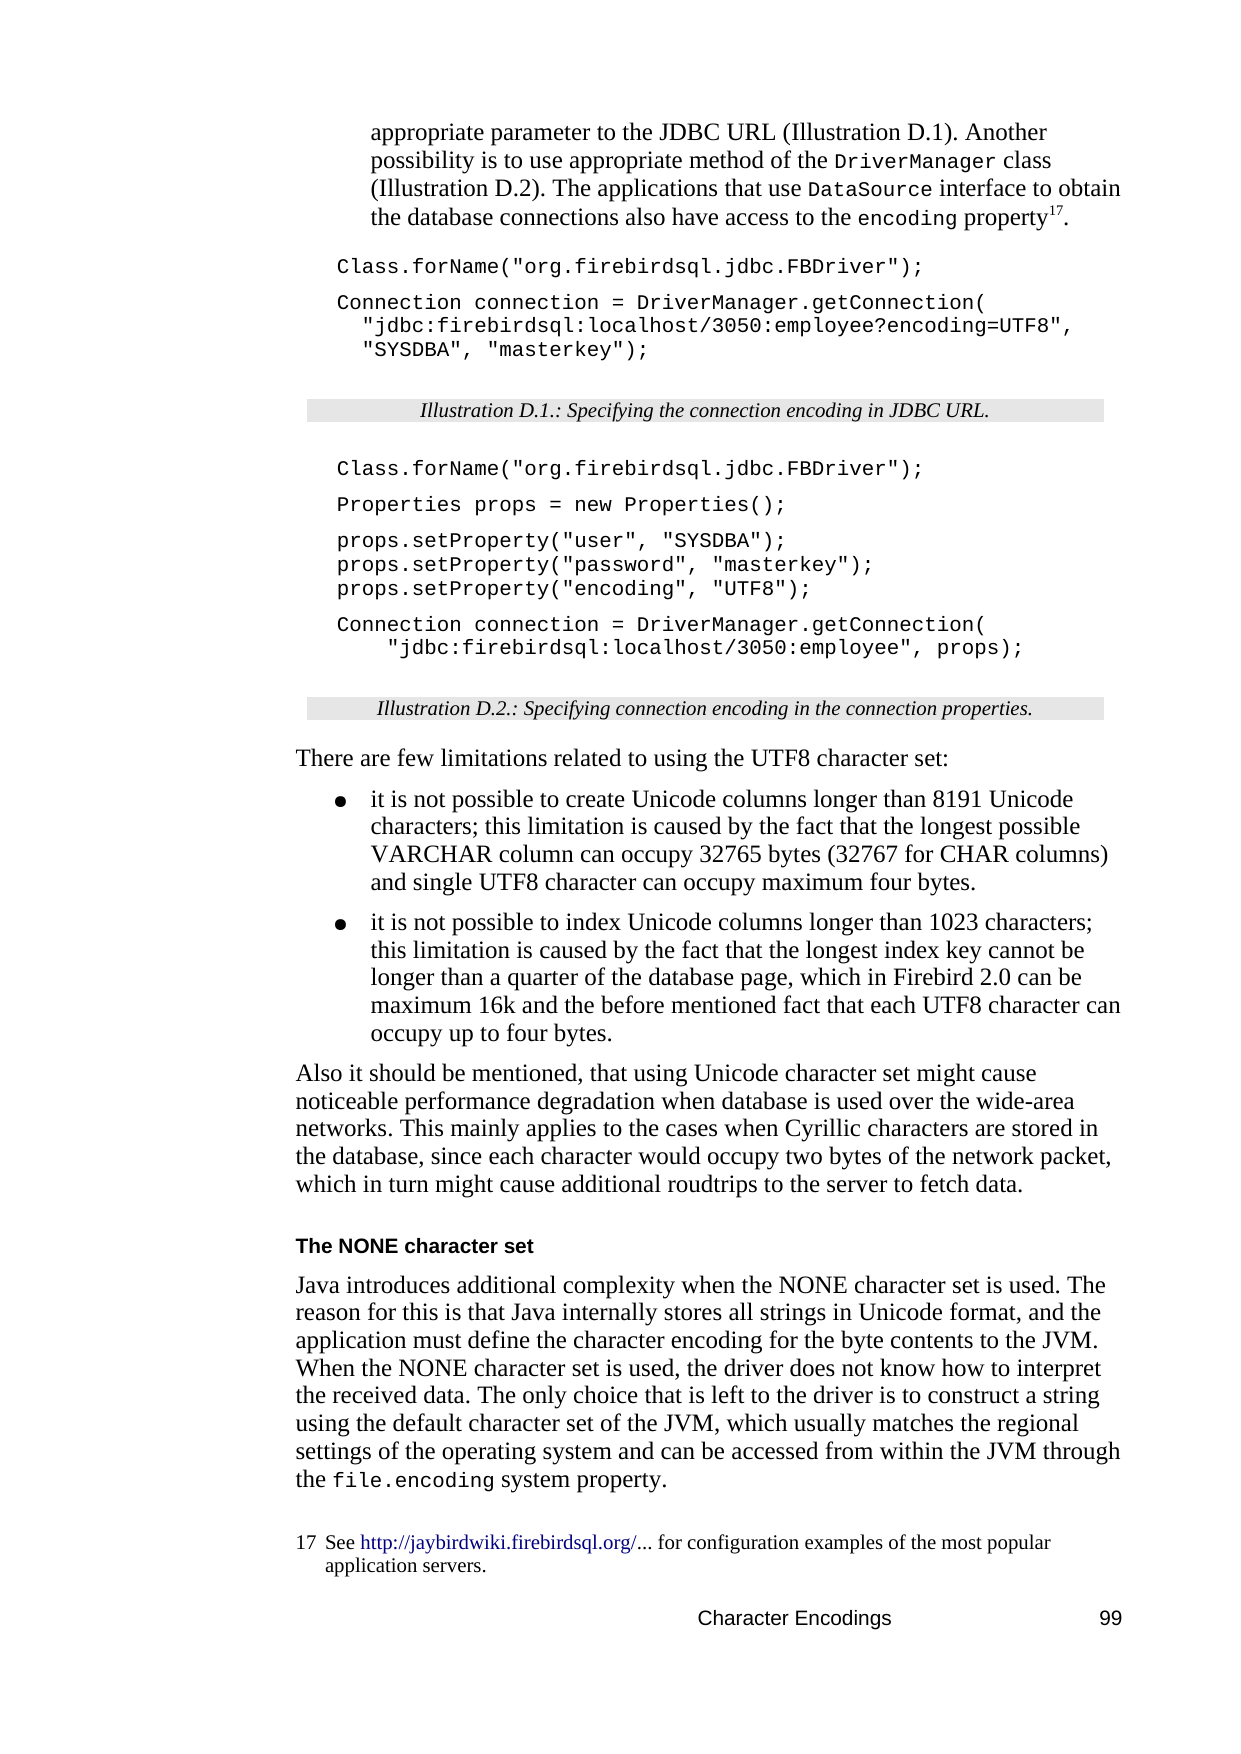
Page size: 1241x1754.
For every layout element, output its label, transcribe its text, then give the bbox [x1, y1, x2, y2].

text Java introduces additional complexity when the NONE character set is used. The reason for this is that Java internally stores all strings in Unicode format, and the application must define the character encoding for the byte contents to the JVM. When the NONE character set is used, the driver does not know how to interpret the received data. The only choice that is left to the driver is to construct a string using the default character set of the JVM, which usually matches the regional settings of the operating system and can be accessed from within the JVM through the file.encoding system property. [295, 1271, 1122, 1493]
text Illustration D.1.: Specifying the connection encoding in JDBC URL. [307, 399, 1104, 422]
list See http://jaybirdwiki.firebirdsql.org/... for configuration examples of the most popular application servers. [295, 1531, 1122, 1577]
list it is not possible to index Unicode columns longer than 1023 characters; this limitation is caused by the fact that the longest index key cannot be longer than a quarter of the database page, which in Firebird 2.0 can be maximum 16k and the before mentioned fact that each UTF8 character can occupy up to four bytes. [333, 908, 1122, 1047]
list it is not possible to create Unicode columns longer than 8191 Unicode characters; this limitation is caused by the fact that the longest possible VARCHAR column can occupy 32765 bytes (32767 for CHAR columns) and single UTF8 character can occupy maximum four bytes. [333, 785, 1122, 896]
text Properties props = new Properties(); [337, 494, 1075, 518]
text Class.forName("org.firebirdsql.jdbc.FBDriver"); [337, 458, 1075, 482]
list appropriate parameter to the JDBC URL (Illustration D.1). Another possibility is to use appropriate method of the DriverManager class (Illustration D.2). The applications that use DataSource interface to obtain the database connections also have access to the encoding property. [333, 118, 1122, 231]
text Also it should be mentioned, that using Unicode character set might cause noticeable performance degradation when database is used over the wide-area networks. This mainly applies to the cases when Cyrillic characters are stored in the database, since each character would occupy two bytes of the network packet, which in turn might cause additional roudtrips to the server to fetch data. [295, 1059, 1122, 1198]
text Connection connection = DriverManager.getConnection( "jdbc:firebirdsql:localhost/3050:employee?encoding=UTF8", "SYSDBA", "masterkey"); [337, 292, 1075, 363]
text Connection connection = DriverManager.getConnection( "jdbc:firebirdsql:localhost/3050:employee", props); [337, 614, 1075, 661]
text There are few limitations related to using the UTF8 character set: [295, 744, 1122, 772]
text Class.forName("org.firebirdsql.jdbc.FBDriver"); [337, 256, 1075, 279]
text props.setProperty("user", "SYSDBA"); props.setProperty("password", "masterkey"); props.setProperty("encoding", "UTF8"); [337, 530, 1075, 601]
text Illustration D.2.: Specifying connection encoding in the connection properties. [307, 697, 1104, 720]
subtitle The NONE character set [295, 1235, 1122, 1258]
